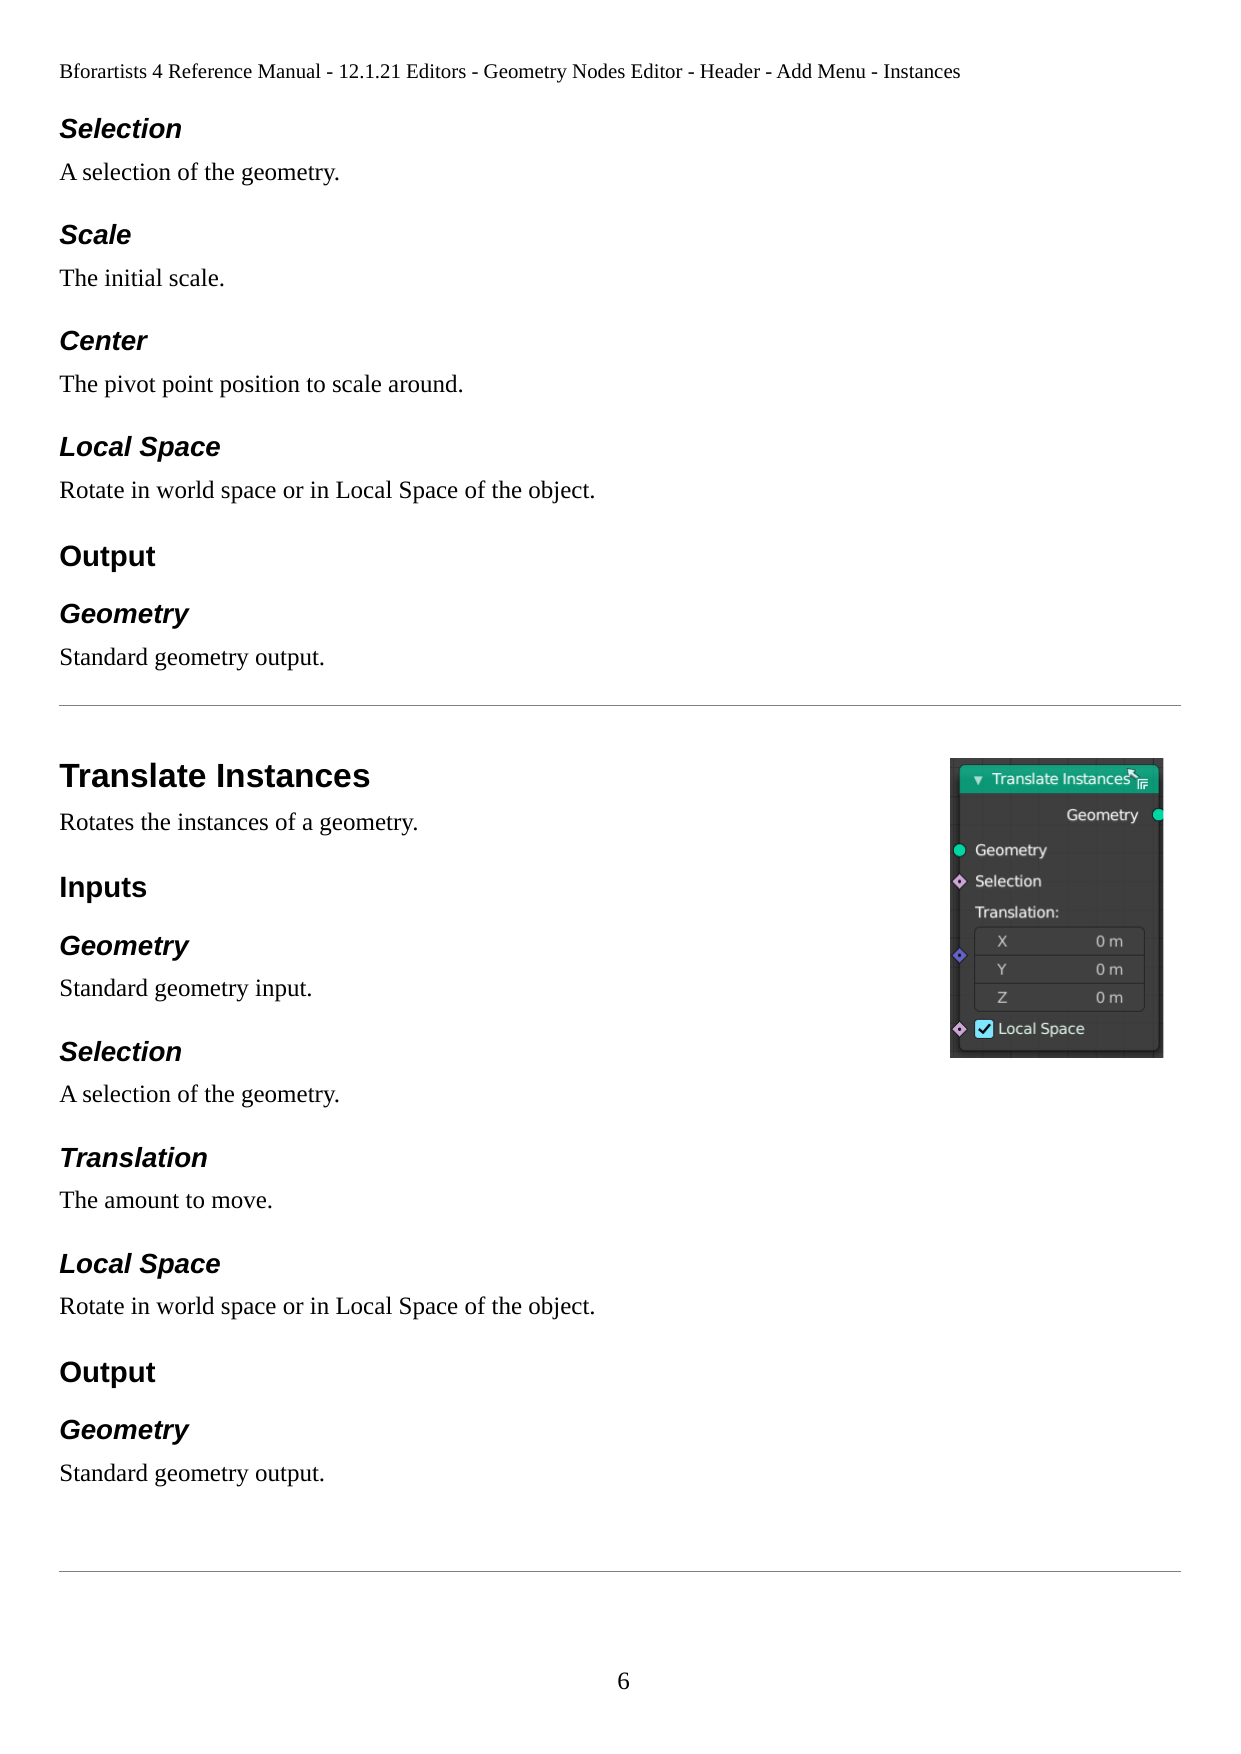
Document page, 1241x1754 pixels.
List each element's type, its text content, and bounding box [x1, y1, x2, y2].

picture [950, 758, 1164, 1058]
text A selection of the geometry. [59, 157, 1181, 186]
subtitle Local Space [59, 1247, 1181, 1279]
subtitle Translate Instances [59, 756, 1181, 794]
text The amount to move. [59, 1185, 1181, 1214]
subtitle Output [59, 1355, 1181, 1389]
text Standard geometry input. [59, 973, 950, 1002]
text The initial scale. [59, 263, 1181, 292]
subtitle Center [59, 324, 1181, 356]
text Rotates the instances of a geometry. [59, 807, 950, 836]
subtitle Selection [59, 113, 1181, 144]
subtitle Output [59, 538, 1181, 572]
subtitle [1164, 870, 1181, 904]
subtitle Geometry [59, 929, 950, 961]
subtitle Inputs [59, 870, 950, 904]
subtitle Selection [59, 1035, 1181, 1067]
subtitle Geometry [59, 1414, 1181, 1446]
text A selection of the geometry. [59, 1079, 1181, 1108]
text Standard geometry output. [59, 1458, 1181, 1487]
text Rotate in world space or in Local Space of the object. [59, 475, 1181, 503]
text Standard geometry output. [59, 642, 1181, 670]
subtitle Scale [59, 218, 1181, 250]
subtitle Local Space [59, 430, 1181, 462]
text The pivot point position to scale around. [59, 369, 1181, 398]
text [1164, 973, 1181, 1002]
subtitle [1164, 929, 1181, 961]
subtitle Translation [59, 1141, 1181, 1173]
text Rotate in world space or in Local Space of the object. [59, 1291, 1181, 1320]
subtitle Geometry [59, 597, 1181, 629]
